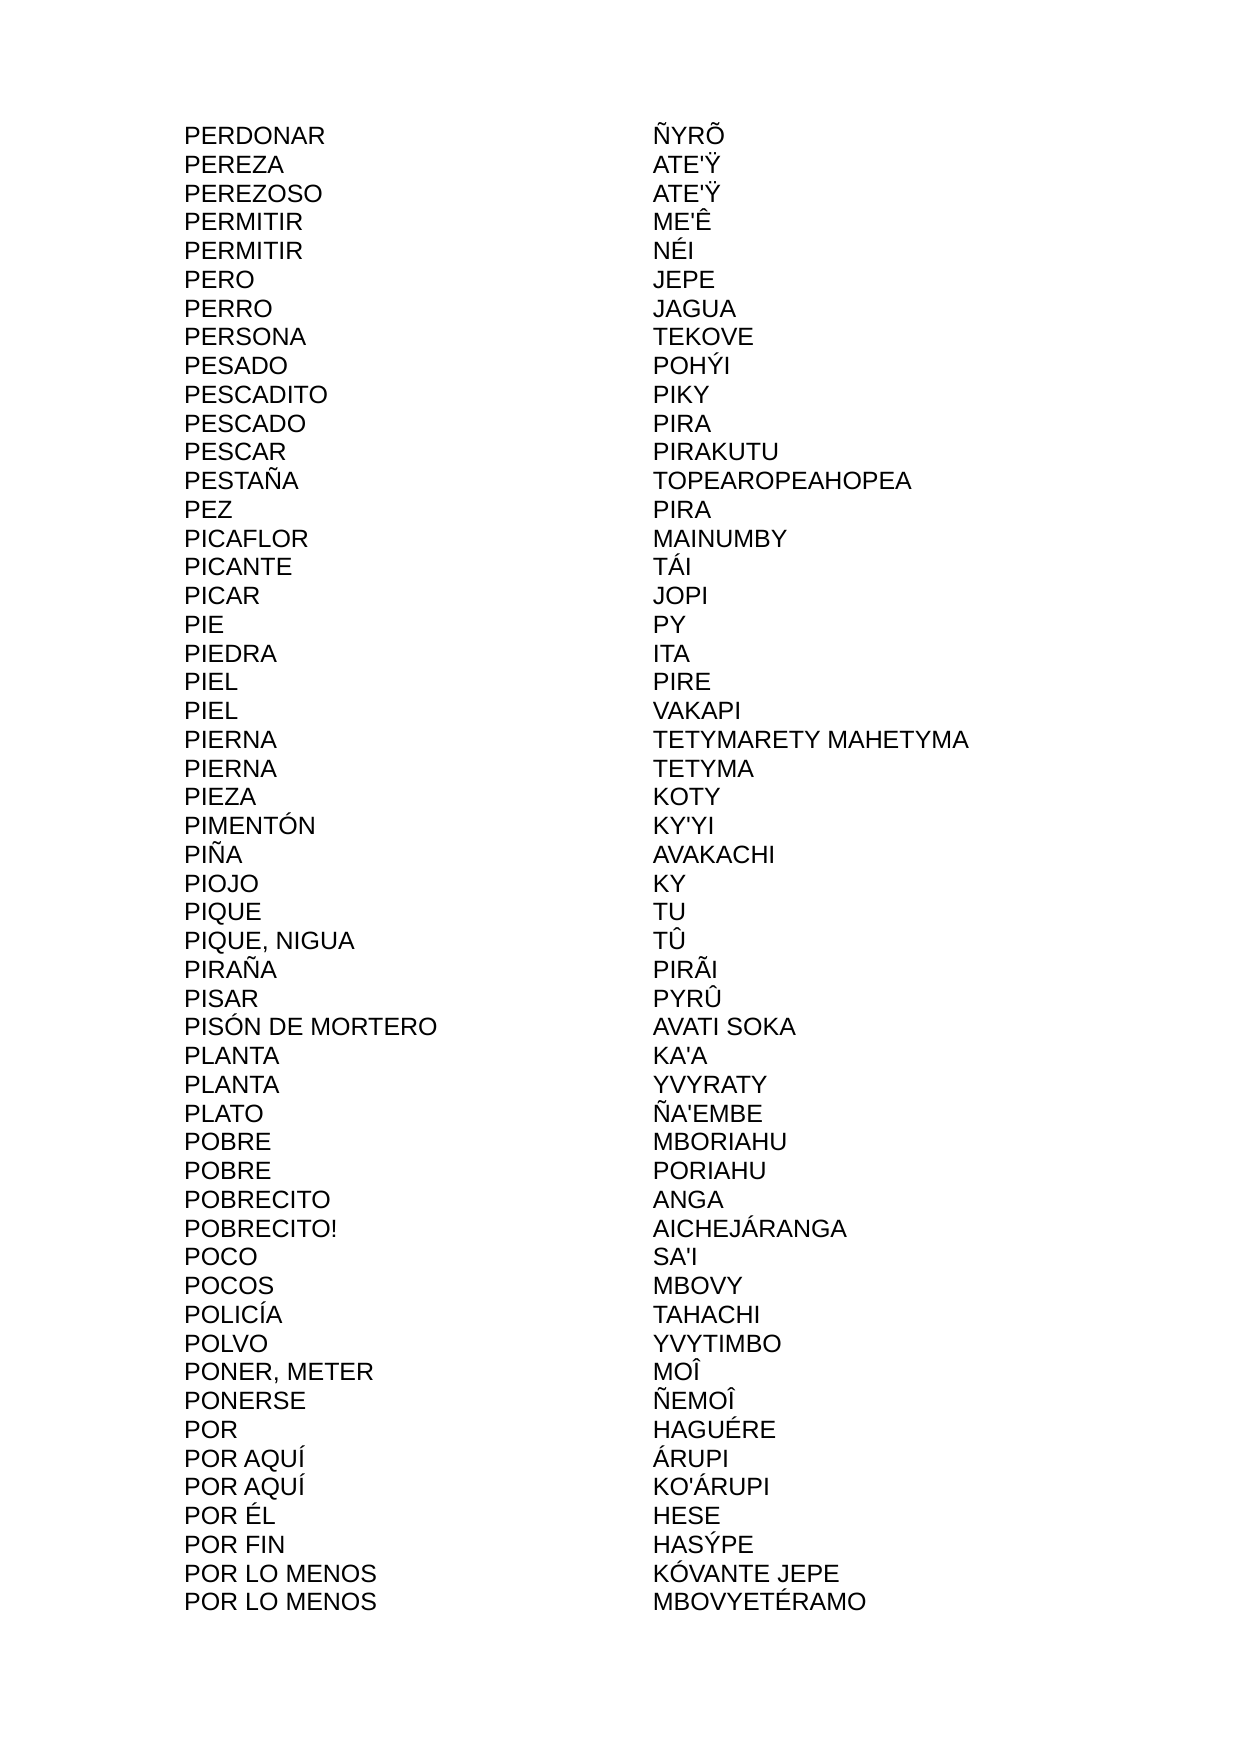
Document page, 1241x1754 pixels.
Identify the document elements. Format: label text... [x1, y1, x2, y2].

table_cell POR LO MENOS [184, 1587, 653, 1616]
table_cell PEREZA [184, 150, 653, 178]
table_header [149, 118, 1156, 1619]
table_cell PYRÛ [653, 984, 1121, 1012]
table_cell PIRE [653, 667, 1121, 696]
table_cell TÛ [653, 926, 1121, 955]
table_cell PIOJO [184, 869, 653, 897]
table_cell JOPI [653, 581, 1121, 610]
table_cell KÓVANTE JEPE [653, 1559, 1121, 1587]
table_cell PERSONA [184, 322, 653, 351]
table_cell POCOS [184, 1271, 653, 1300]
table_cell POLVO [184, 1329, 653, 1357]
table_cell PIE [184, 610, 653, 638]
table_cell PESTAÑA [184, 466, 653, 495]
table_cell KY'YI [653, 811, 1121, 840]
table_cell PEREZOSO [184, 179, 653, 207]
table_cell NÉI [653, 236, 1121, 265]
table_cell MAINUMBY [653, 524, 1121, 552]
table_cell AVATI SOKA [653, 1012, 1121, 1041]
table_cell PONER, METER [184, 1357, 653, 1386]
table_cell POR [184, 1415, 653, 1443]
table_cell PIQUE, NIGUA [184, 926, 653, 955]
table_cell PERO [184, 265, 653, 293]
table_cell KY [653, 869, 1121, 897]
table_cell TU [653, 897, 1121, 926]
table_cell TÁI [653, 552, 1121, 581]
table_cell PONERSE [184, 1386, 653, 1415]
table_cell KOTY [653, 782, 1121, 811]
table_cell PLANTA [184, 1070, 653, 1098]
table_cell JEPE [653, 265, 1121, 293]
table_cell PIERNA [184, 725, 653, 753]
table_cell TAHACHI [653, 1300, 1121, 1328]
table_cell PERRO [184, 294, 653, 322]
table_cell ÁRUPI [653, 1444, 1121, 1472]
table_cell PLANTA [184, 1041, 653, 1070]
table_cell PIRA [653, 495, 1121, 523]
table_cell ATE'Ÿ [653, 179, 1121, 207]
table_cell TETYMARETY MAHETYMA [653, 725, 1121, 753]
table_cell MBOVY [653, 1271, 1121, 1300]
table_cell PIEZA [184, 782, 653, 811]
table_cell YVYRATY [653, 1070, 1121, 1098]
table_cell TEKOVE [653, 322, 1121, 351]
table_cell POR ÉL [184, 1501, 653, 1530]
table_cell POR LO MENOS [184, 1559, 653, 1587]
table_cell ÑYRÕ [653, 121, 1121, 150]
table_cell PISÓN DE MORTERO [184, 1012, 653, 1041]
table_cell HASÝPE [653, 1530, 1121, 1558]
table_cell PY [653, 610, 1121, 638]
table_cell PIEDRA [184, 639, 653, 667]
table_cell PEZ [184, 495, 653, 523]
table_cell AVAKACHI [653, 840, 1121, 868]
table_cell POBRECITO! [184, 1214, 653, 1242]
table_cell HAGUÉRE [653, 1415, 1121, 1443]
table_cell PICAFLOR [184, 524, 653, 552]
table_cell KA'A [653, 1041, 1121, 1070]
table_cell PIEL [184, 696, 653, 725]
table_cell PICANTE [184, 552, 653, 581]
table_cell TETYMA [653, 754, 1121, 782]
table_cell ANGA [653, 1185, 1121, 1213]
table_cell MBORIAHU [653, 1127, 1121, 1156]
table_cell POBRE [184, 1127, 653, 1156]
table_cell POBRE [184, 1156, 653, 1185]
table_cell POHÝI [653, 351, 1121, 380]
table_cell POBRECITO [184, 1185, 653, 1213]
table_cell PESCADITO [184, 380, 653, 408]
table_cell PIRAKUTU [653, 437, 1121, 466]
table_cell HESE [653, 1501, 1121, 1530]
table_cell ME'Ê [653, 207, 1121, 236]
table_cell MOÎ [653, 1357, 1121, 1386]
table_cell PESCADO [184, 409, 653, 437]
table_cell PIRÃI [653, 955, 1121, 983]
table_cell PIÑA [184, 840, 653, 868]
table_cell SA'I [653, 1242, 1121, 1271]
table_cell PIERNA [184, 754, 653, 782]
table_cell PERMITIR [184, 236, 653, 265]
table_cell PISAR [184, 984, 653, 1012]
table_cell PORIAHU [653, 1156, 1121, 1185]
table_cell POCO [184, 1242, 653, 1271]
table_cell PESADO [184, 351, 653, 380]
table_cell PIEL [184, 667, 653, 696]
table_cell KO'ÁRUPI [653, 1472, 1121, 1501]
table_cell ÑA'EMBE [653, 1099, 1121, 1127]
table_cell PIMENTÓN [184, 811, 653, 840]
table_cell POR AQUÍ [184, 1472, 653, 1501]
table_cell PERMITIR [184, 207, 653, 236]
table_cell PLATO [184, 1099, 653, 1127]
table_cell TOPEAROPEAHOPEA [653, 466, 1121, 495]
table_cell PERDONAR [184, 121, 653, 150]
table_cell ÑEMOÎ [653, 1386, 1121, 1415]
table_cell POLICÍA [184, 1300, 653, 1328]
table_cell AICHEJÁRANGA [653, 1214, 1121, 1242]
table_cell PIRA [653, 409, 1121, 437]
table_cell ITA [653, 639, 1121, 667]
table_cell VAKAPI [653, 696, 1121, 725]
table_cell MBOVYETÉRAMO [653, 1587, 1121, 1616]
table_cell JAGUA [653, 294, 1121, 322]
table_cell PIRAÑA [184, 955, 653, 983]
table_cell YVYTIMBO [653, 1329, 1121, 1357]
table_cell PESCAR [184, 437, 653, 466]
table_header [84, 118, 149, 1619]
table_cell ATE'Ÿ [653, 150, 1121, 178]
table_cell POR AQUÍ [184, 1444, 653, 1472]
table_cell POR FIN [184, 1530, 653, 1558]
table_cell PIKY [653, 380, 1121, 408]
table_cell PICAR [184, 581, 653, 610]
table_cell PIQUE [184, 897, 653, 926]
